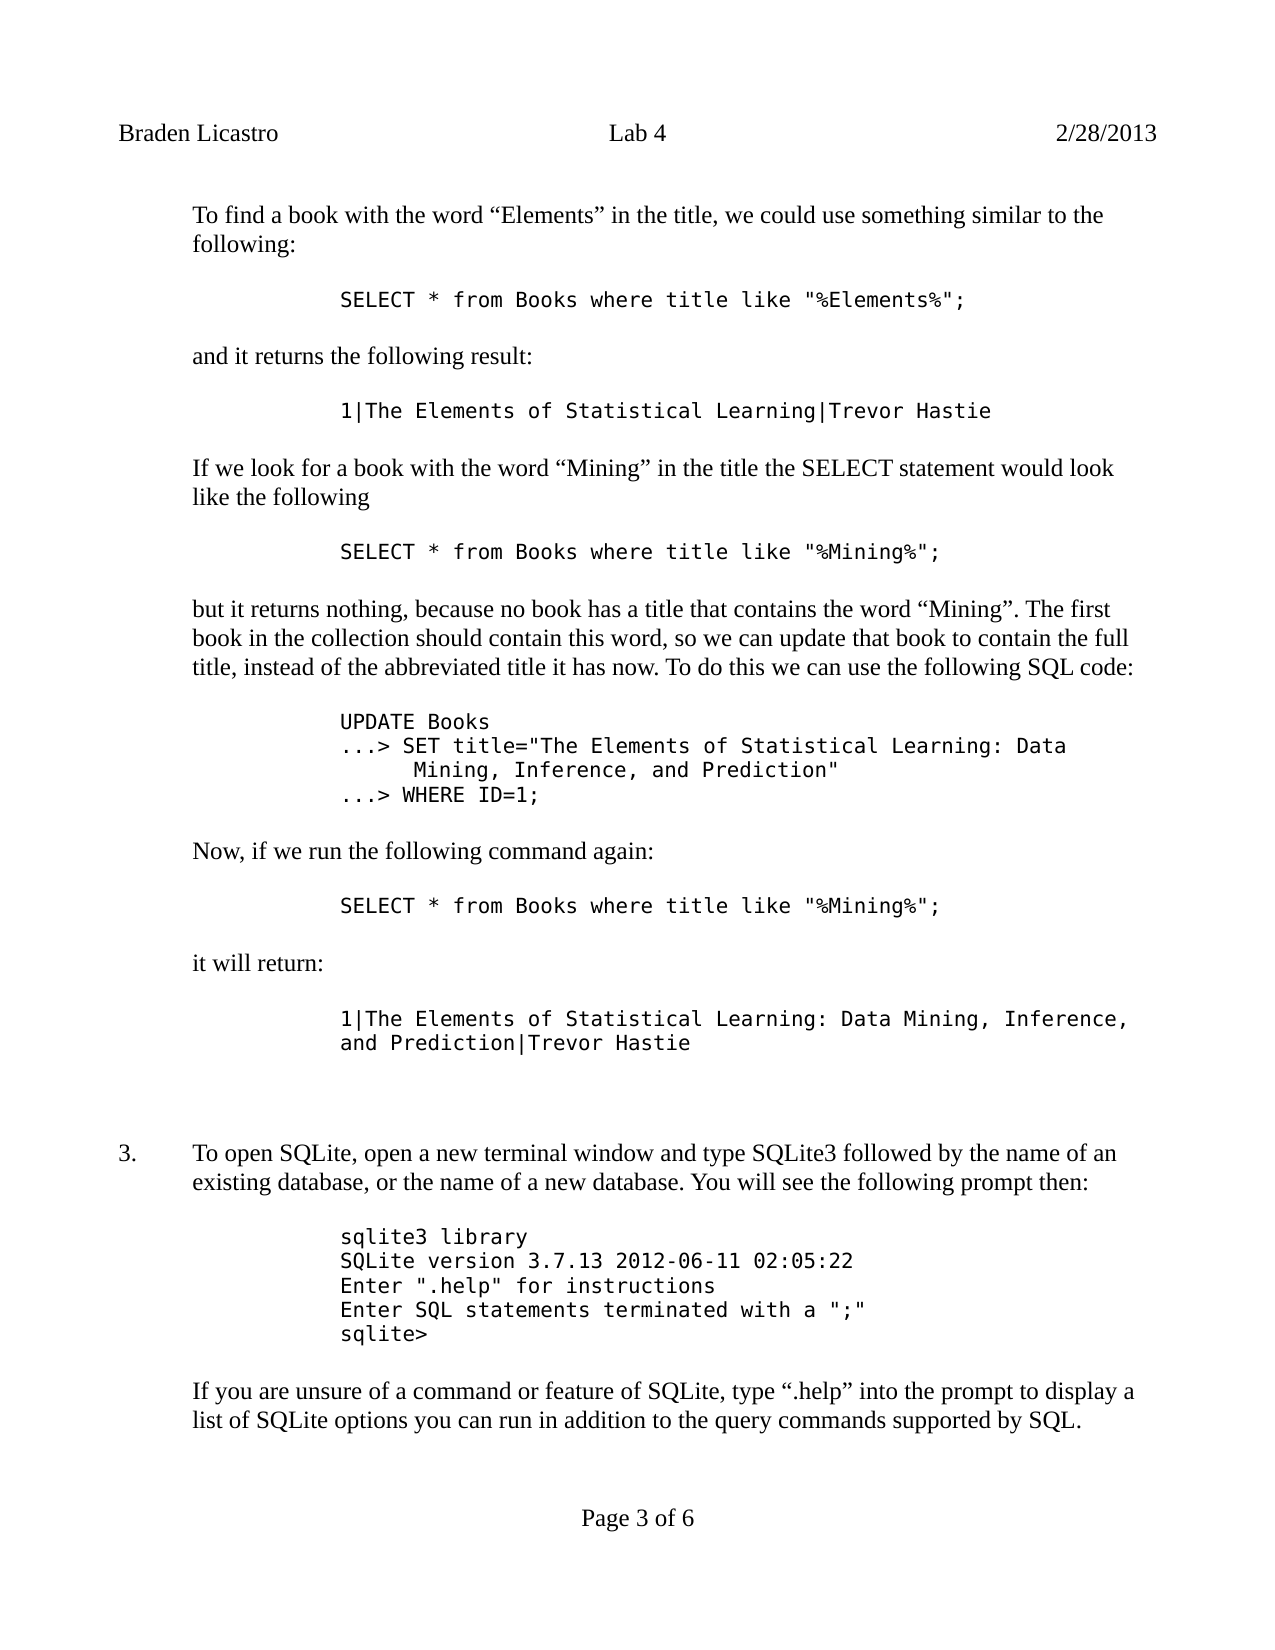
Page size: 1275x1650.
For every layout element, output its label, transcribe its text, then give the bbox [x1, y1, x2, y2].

text To find a book with the word “Elements” in the title, we could use something similar to the following: [118, 176, 1157, 258]
text sqlite3 library SQLite version 3.7.13 2012-06-11 02:05:22 Enter ".help" for instructions Enter SQL statements terminated with a ";" sqlite> [118, 1225, 1157, 1347]
text it will return: [118, 948, 1157, 977]
text UPDATE Books ...> SET title="The Elements of Statistical Learning: Data Mining, Inference, and Prediction" ...> WHERE ID=1; [118, 710, 1157, 807]
text Now, if we run the following command again: [118, 836, 1157, 865]
text 3. To open SQLite, open a new terminal window and type SQLite3 followed by the name of an existing database, or the name of a new database. You will see the following prompt then: [118, 1138, 1157, 1196]
text If you are unsure of a command or feature of SQLite, type “.help” into the prompt to display a list of SQLite options you can run in addition to the query commands supported by SQL. [118, 1376, 1157, 1434]
text and it returns the following result: [118, 341, 1157, 370]
text SELECT * from Books where title like "%Elements%"; [118, 288, 1157, 312]
text SELECT * from Books where title like "%Mining%"; [118, 540, 1157, 564]
text but it returns nothing, because no book has a title that contains the word “Mining”. The first book in the collection should contain this word, so we can update that book to contain the full title, instead of the abbreviated title it has now. To do this we can use the following SQL code: [118, 594, 1157, 680]
text 1|The Elements of Statistical Learning|Trevor Hastie [118, 399, 1157, 424]
text 1|The Elements of Statistical Learning: Data Mining, Inference, and Prediction|Trevor Hastie [118, 1007, 1157, 1055]
text If we look for a book with the word “Mining” in the title the SELECT statement would look like the following [118, 453, 1157, 511]
text SELECT * from Books where title like "%Mining%"; [118, 894, 1157, 919]
